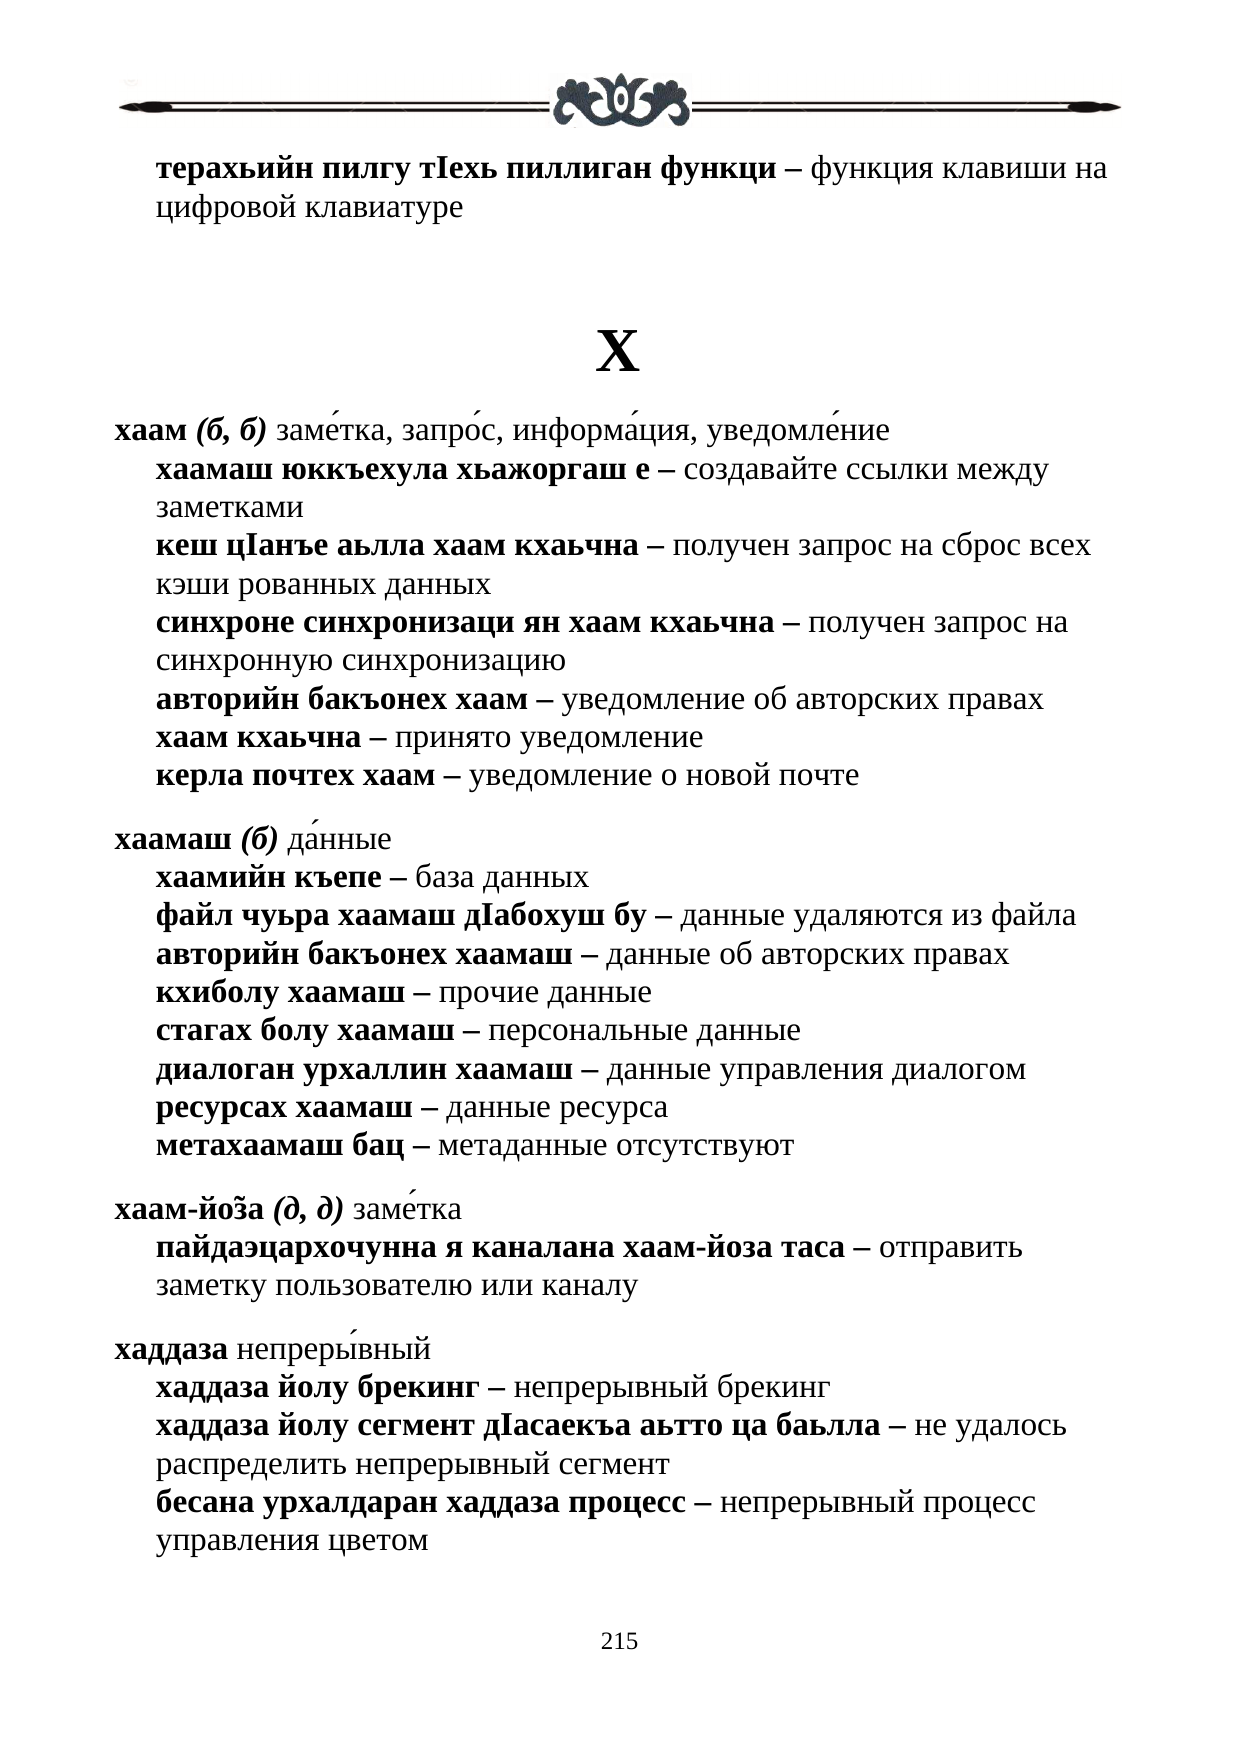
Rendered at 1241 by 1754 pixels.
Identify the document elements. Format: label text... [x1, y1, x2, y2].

text хаам (б, б) заме́тка, запро́с, информа́ция, уведомле́ние хаамаш юккъехула хьажоргаш е – создавайте ссылки между заметками кеш цIанъе аьлла хаам кхаьчна – получен запрос на сброс всех кэши рованных данных синхроне синхронизаци ян хаам кхаьчна – получен запрос на синхронную синхронизацию авторийн бакъонех хаам – уведомление об авторских правах хаам кхаьчна – принято уведомление керла почтех хаам – уведомление о новой почте [114, 410, 1122, 793]
text терахьийн пилгу тIехь пиллиган функци – функция клавиши на цифровой клавиатуре [114, 148, 1122, 224]
text Х [114, 313, 1122, 385]
text хаам-йо̃за (д, д) заме́тка пайдаэцархочунна я каналана хаам-йоза таса – отправить заметку пользователю или каналу [114, 1188, 1122, 1303]
text хаддаза непреры́вный хаддаза йолу брекинг – непрерывный брекинг хаддаза йолу сегмент дIасаекъа аьтто ца баьлла – не удалось распределить непрерывный сегмент бесана урхалдаран хаддаза процесс – непрерывный процесс управления цветом [114, 1328, 1122, 1558]
text хаамаш (б) да́нные хаамийн къепе – база данных файл чуьра хаамаш дIабохуш бу – данные удаляются из файла авторийн бакъонех хаамаш – данные об авторских правах кхиболу хаамаш – прочие данные стагах болу хаамаш – персональные данные диалоган урхаллин хаамаш – данные управления диалогом ресурсах хаамаш – данные ресурса метахаамаш бац – метаданные отсутствуют [114, 818, 1122, 1163]
